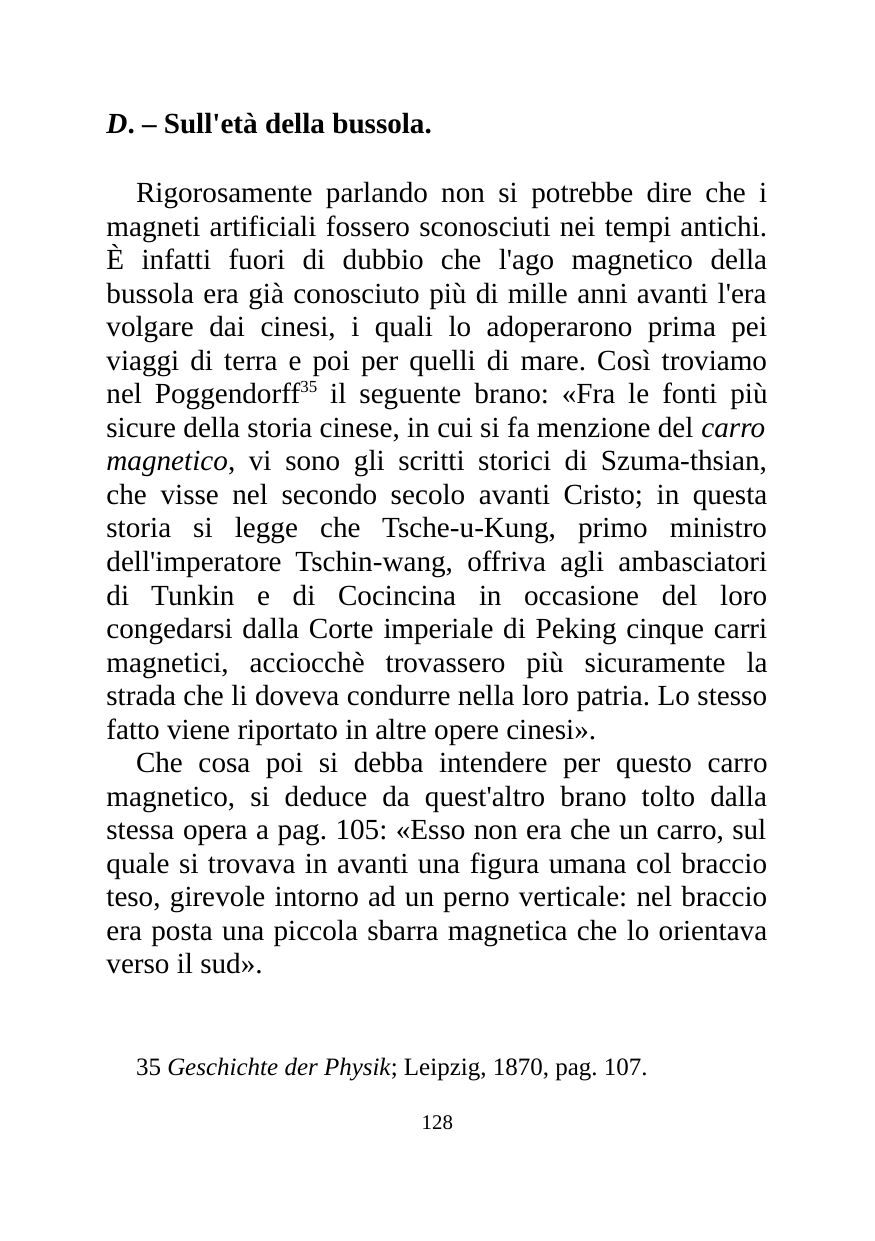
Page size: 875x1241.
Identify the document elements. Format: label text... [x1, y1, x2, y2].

subtitle D. – Sull'età della bussola. [106, 106, 768, 140]
text Rigorosamente parlando non si potrebbe dire che i magneti artificiali fossero sconosciuti nei tempi antichi. È infatti fuori di dubbio che l'ago magnetico della bussola era già conosciuto più di mille anni avanti l'era volgare dai cinesi, i quali lo adoperarono prima pei viaggi di terra e poi per quelli di mare. Così troviamo nel Poggendorff il seguente brano: «Fra le fonti più sicure della storia cinese, in cui si fa menzione del carro magnetico, vi sono gli scritti storici di Szuma-thsian, che visse nel secondo secolo avanti Cristo; in questa storia si legge che Tsche-u-Kung, primo ministro dell'imperatore Tschin-wang, offriva agli ambasciatori di Tunkin e di Cocincina in occasione del loro congedarsi dalla Corte imperiale di Peking cinque carri magnetici, acciocchè trovassero più sicuramente la strada che li doveva condurre nella loro patria. Lo stesso fatto viene riportato in altre opere cinesi». [106, 175, 768, 745]
text Che cosa poi si debba intendere per questo carro magnetico, si deduce da quest'altro brano tolto dalla stessa opera a pag. 105: «Esso non era che un carro, sul quale si trovava in avanti una figura umana col braccio teso, girevole intorno ad un perno verticale: nel braccio era posta una piccola sbarra magnetica che lo orientava verso il sud». [106, 745, 768, 980]
text Geschichte der Physik; Leipzig, 1870, pag. 107. [106, 1052, 768, 1080]
